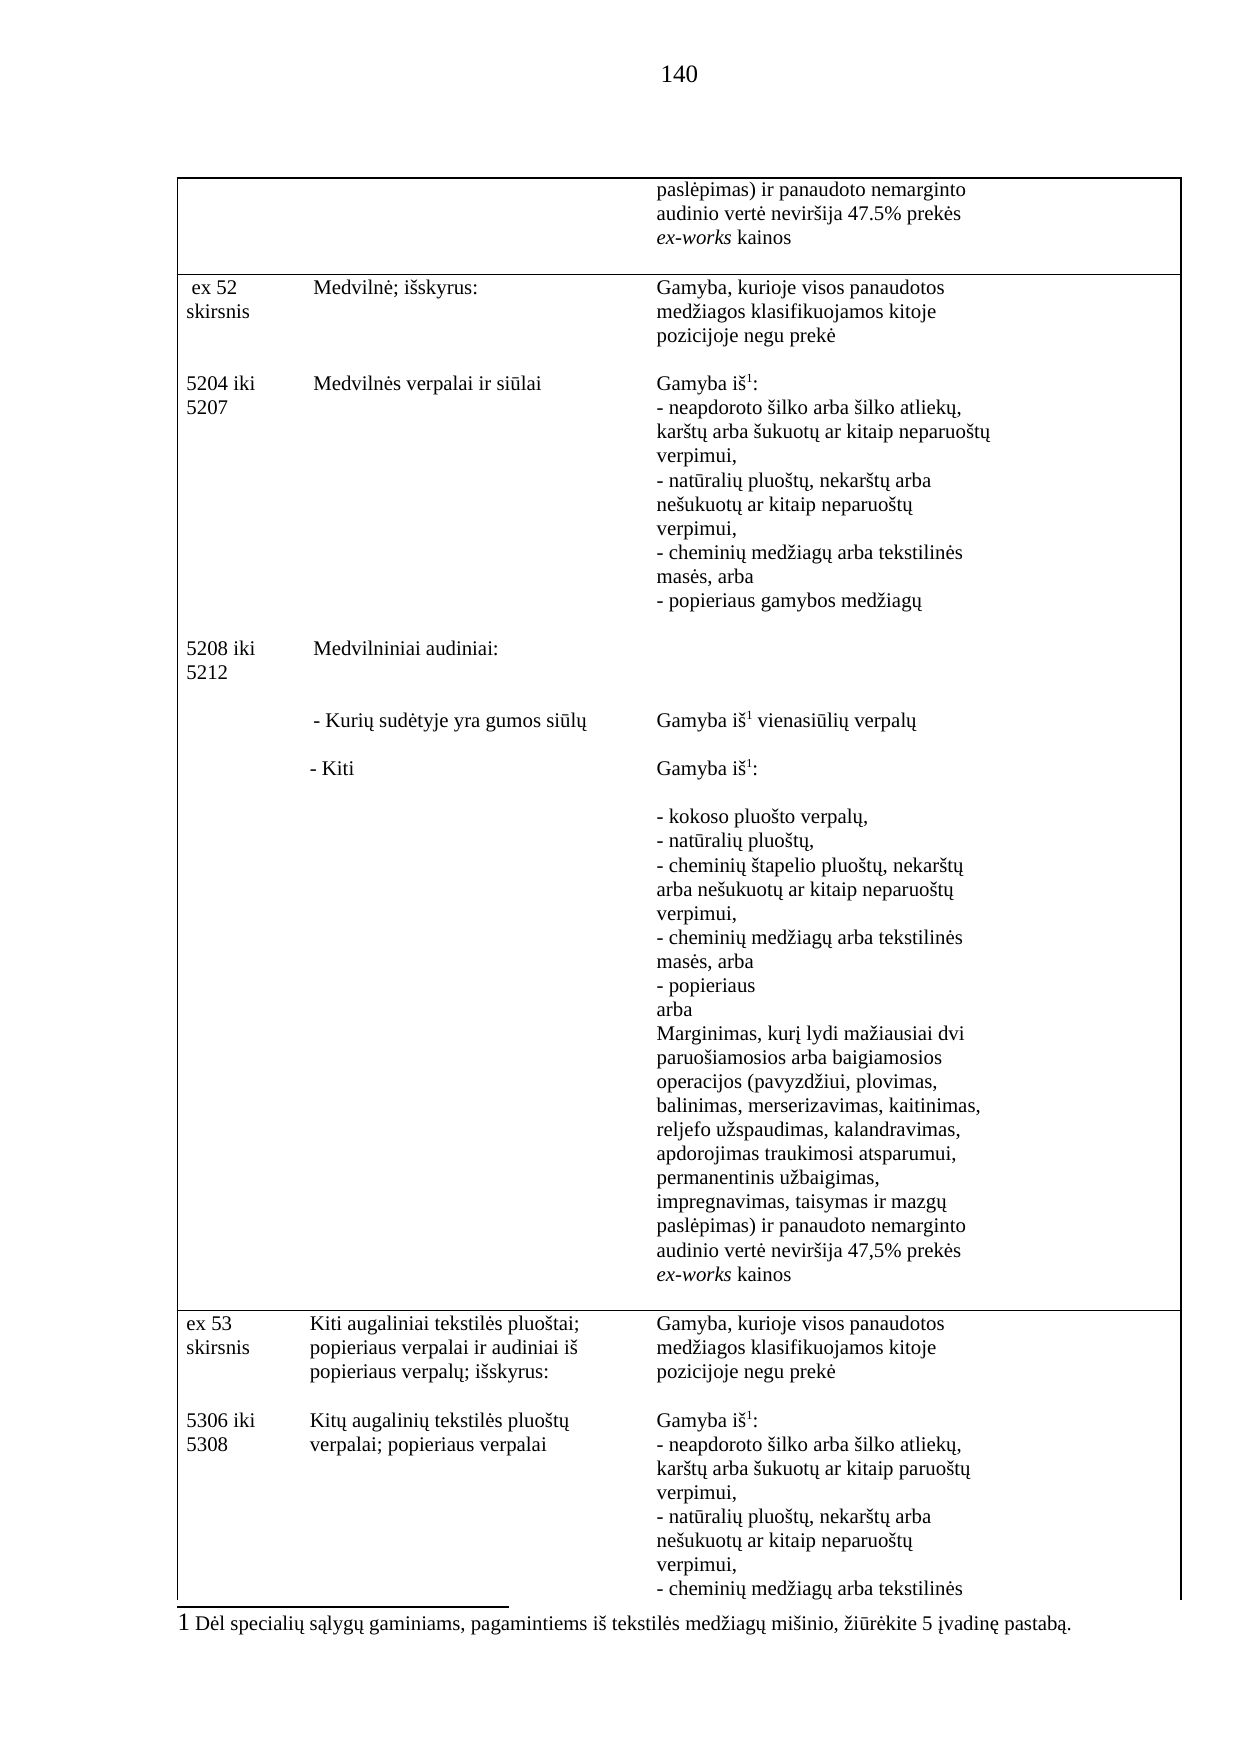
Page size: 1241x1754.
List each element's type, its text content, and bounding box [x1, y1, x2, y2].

table_cell [1000, 708, 1180, 756]
table_cell Kitų augalinių tekstilės pluoštų verpalai; popieriaus verpalai [301, 1408, 647, 1600]
table_cell [1000, 1408, 1180, 1600]
table_cell Medvilnė; išskyrus: [304, 275, 647, 371]
table_cell [304, 179, 647, 273]
table_cell [1000, 804, 1180, 997]
table_cell [1000, 636, 1180, 708]
table_cell [1000, 179, 1180, 273]
table_cell Gamyba iš1 vienasiūlių verpalų [648, 708, 999, 756]
table_cell [1000, 275, 1180, 371]
table_cell ex 53 skirsnis [178, 1311, 301, 1407]
table_cell [178, 804, 301, 997]
table_cell [1000, 756, 1180, 804]
table_cell 5208 iki 5212 [178, 636, 304, 708]
table_cell Gamyba iš: [648, 756, 999, 804]
table_cell - kokoso pluošto verpalų, - natūralių pluoštų, - cheminių štapelio pluoštų, nekarštų arba nešukuotų ar kitaip neparuoštų verpimui, - cheminių medžiagų arba tekstilinės masės, arba - popieriaus [648, 804, 999, 997]
table_cell [178, 756, 301, 804]
table_cell [648, 636, 999, 708]
table_cell Gamyba, kurioje visos panaudotos medžiagos klasifikuojamos kitoje pozicijoje negu prekė [648, 1311, 999, 1407]
table_cell paslėpimas) ir panaudoto nemarginto audinio vertė neviršija 47.5% prekės ex-works kainos [648, 179, 999, 273]
table_cell - Kurių sudėtyje yra gumos siūlų [304, 708, 647, 756]
table_cell [301, 997, 647, 1310]
table_cell 5306 iki 5308 [178, 1408, 301, 1600]
table_cell - Kiti [301, 756, 647, 804]
table_cell [1000, 997, 1180, 1310]
table_cell arba Marginimas, kurį lydi mažiausiai dvi paruošiamosios arba baigiamosios operacijos (pavyzdžiui, plovimas, balinimas, merserizavimas, kaitinimas, reljefo užspaudimas, kalandravimas, apdorojimas traukimosi atsparumui, permanentinis užbaigimas, impregnavimas, taisymas ir mazgų paslėpimas) ir panaudoto nemarginto audinio vertė neviršija 47,5% prekės ex-works kainos [648, 997, 999, 1310]
table_cell Gamyba iš1: - neapdoroto šilko arba šilko atliekų, karštų arba šukuotų ar kitaip paruoštų verpimui, - natūralių pluoštų, nekarštų arba nešukuotų ar kitaip neparuoštų verpimui, - cheminių medžiagų arba tekstilinės [648, 1408, 999, 1600]
table_cell Gamyba, kurioje visos panaudotos medžiagos klasifikuojamos kitoje pozicijoje negu prekė [648, 275, 999, 371]
table_cell [1000, 371, 1180, 636]
table_cell 5204 iki 5207 [178, 371, 304, 636]
table_cell [178, 997, 301, 1310]
table_cell Kiti augaliniai tekstilės pluoštai; popieriaus verpalai ir audiniai iš popieriaus verpalų; išskyrus: [301, 1311, 647, 1407]
table_cell Medvilniniai audiniai: [304, 636, 647, 708]
table_cell [1000, 1311, 1180, 1407]
table_cell [178, 708, 304, 756]
table_cell ex 52 skirsnis [178, 275, 304, 371]
table_cell Gamyba iš1: - neapdoroto šilko arba šilko atliekų, karštų arba šukuotų ar kitaip neparuoštų verpimui, - natūralių pluoštų, nekarštų arba nešukuotų ar kitaip neparuoštų verpimui, - cheminių medžiagų arba tekstilinės masės, arba - popieriaus gamybos medžiagų [648, 371, 999, 636]
table_cell [178, 179, 304, 273]
table_cell [301, 804, 647, 997]
table_cell Medvilnės verpalai ir siūlai [304, 371, 647, 636]
